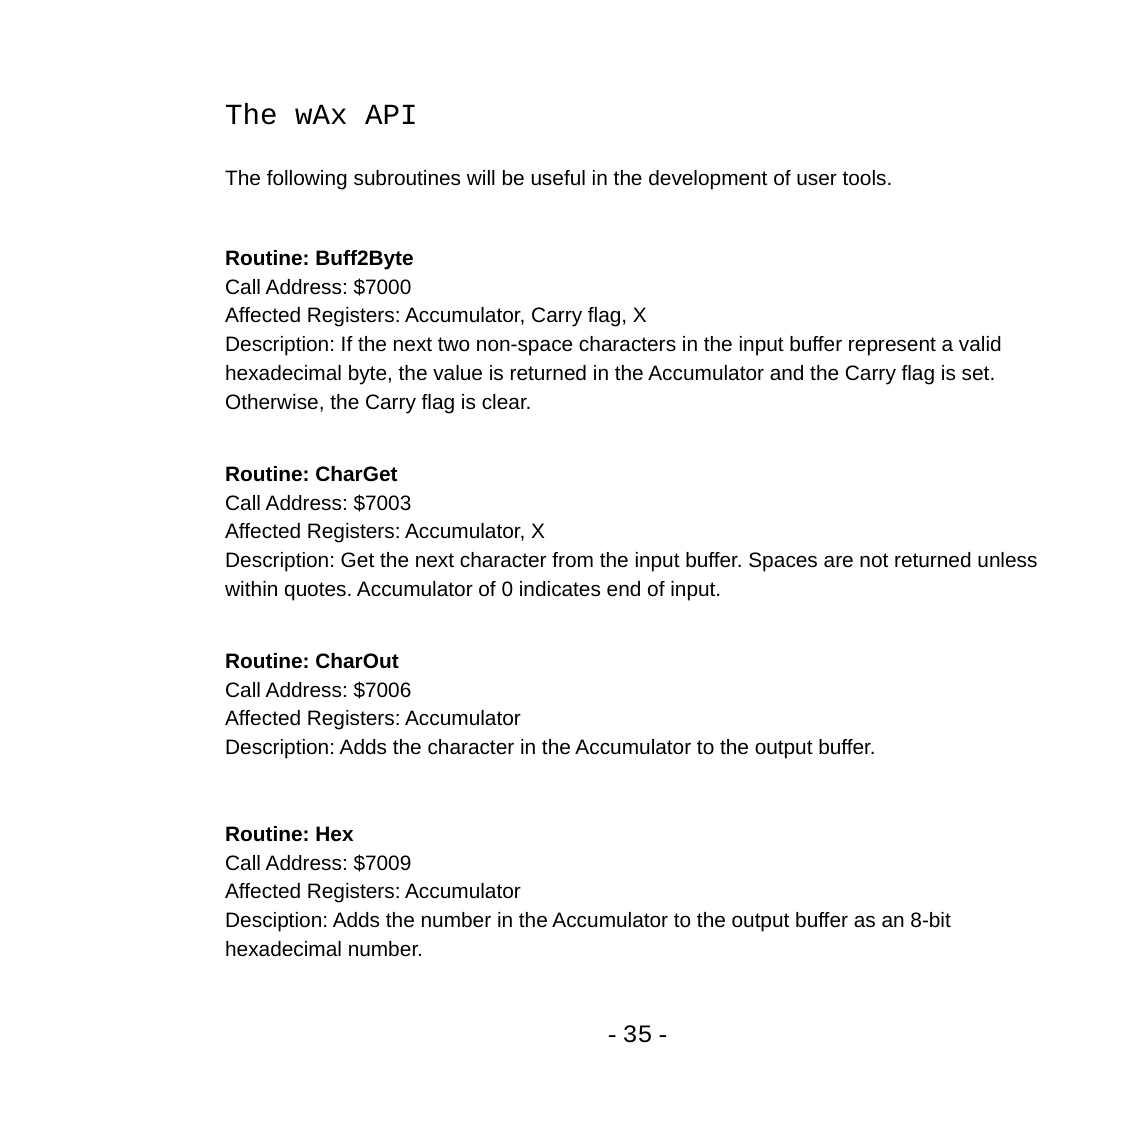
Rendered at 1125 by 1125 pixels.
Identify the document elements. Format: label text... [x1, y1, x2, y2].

text Routine: Buff2Byte Call Address: $7000 Affected Registers: Accumulator, Carry flag, X Description: If the next two non-space characters in the input buffer represent a valid hexadecimal byte, the value is returned in the Accumulator and the Carry flag is set. Otherwise, the Carry flag is clear. [225, 246, 1050, 442]
text Routine: CharGet Call Address: $7003 Affected Registers: Accumulator, X Description: Get the next character from the input buffer. Spaces are not returned unless within quotes. Accumulator of 0 indicates end of input. [225, 462, 1050, 629]
text Routine: CharOut Call Address: $7006 Affected Registers: Accumulator Description: Adds the character in the Accumulator to the output buffer. [225, 649, 1050, 759]
subtitle The wAx API The following subroutines will be useful in the development of user tools. [225, 100, 1050, 190]
text Routine: Hex Call Address: $7009 Affected Registers: Accumulator Desciption: Adds the number in the Accumulator to the output buffer as an 8-bit hexadecimal number. [225, 822, 1050, 961]
